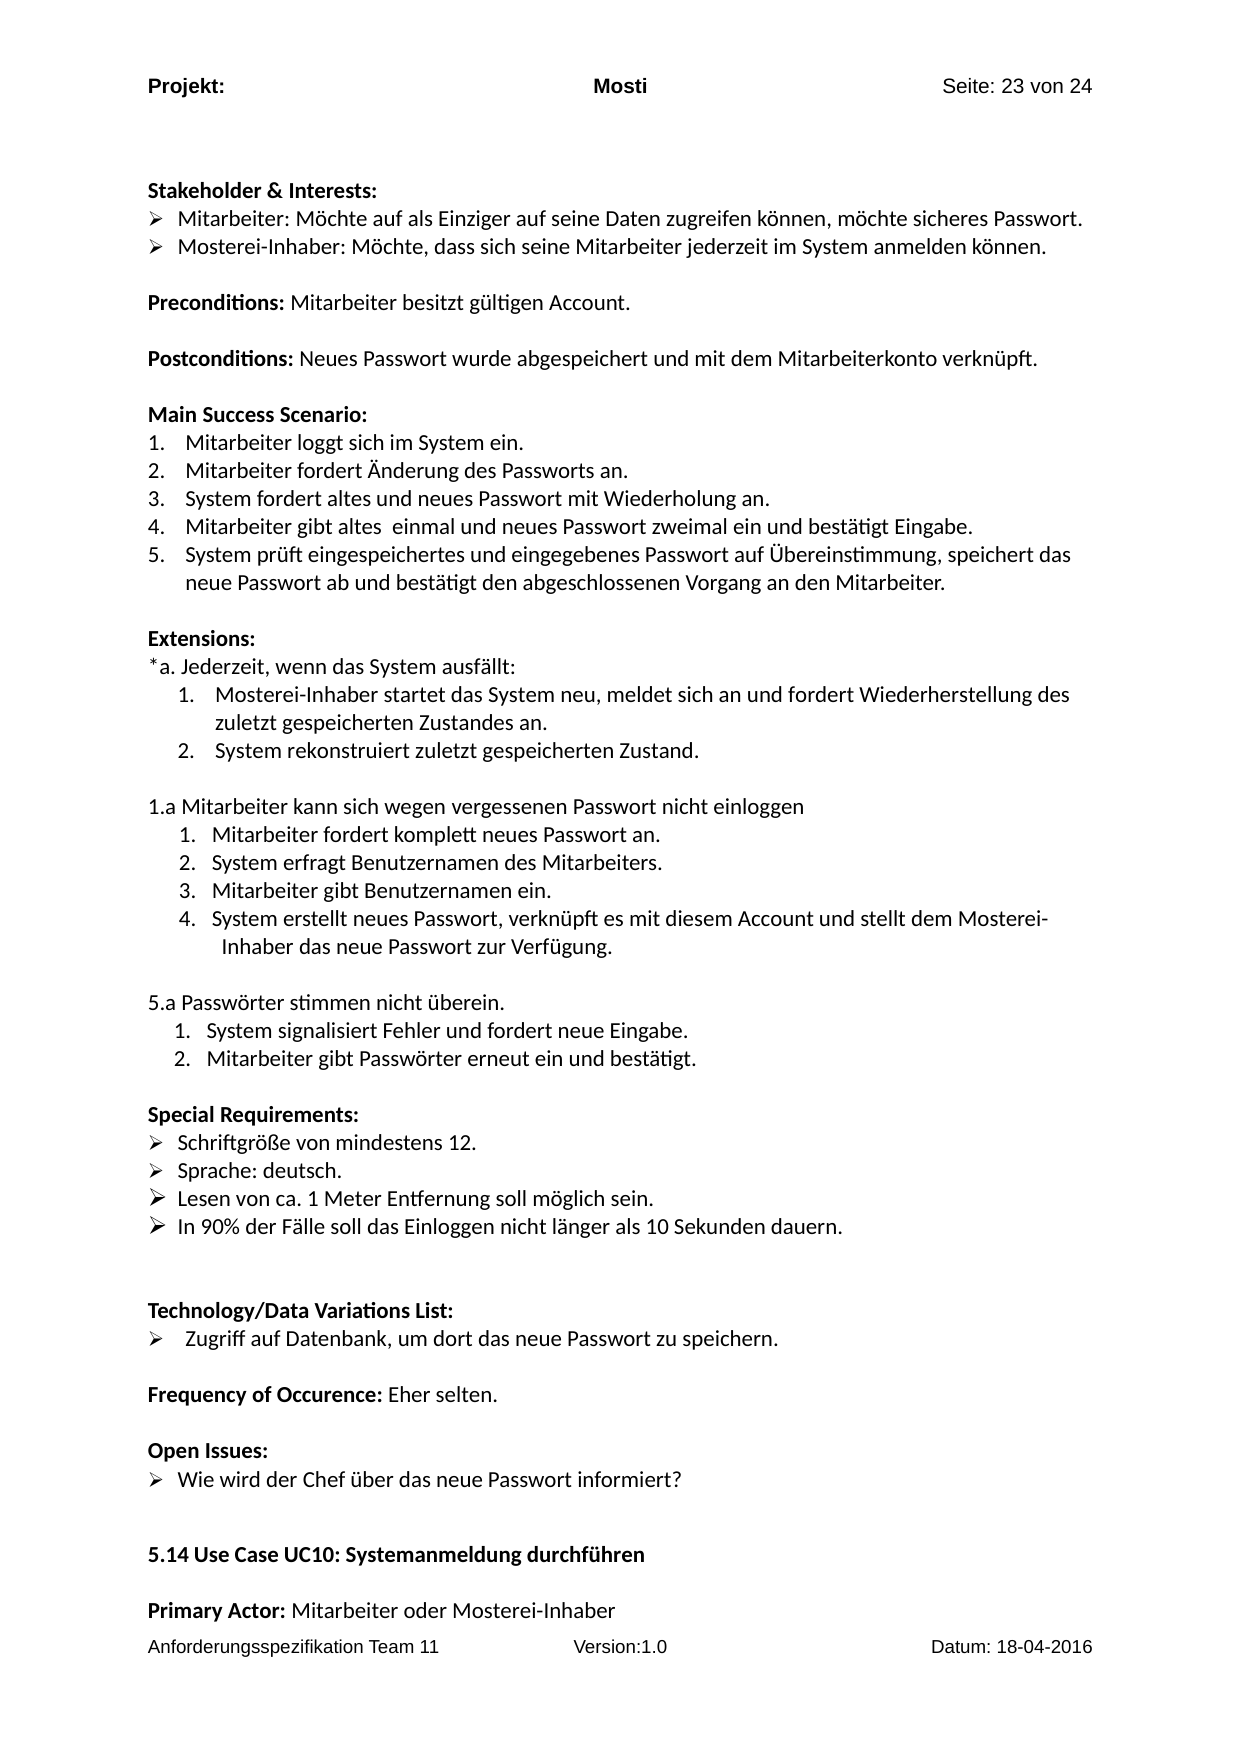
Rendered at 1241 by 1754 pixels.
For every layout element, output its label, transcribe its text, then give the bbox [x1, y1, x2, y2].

text Stakeholder & Interests: [148, 176, 1092, 204]
text 1. Mitarbeiter fordert komplett neues Passwort an. [148, 820, 1092, 848]
text Special Requirements: [148, 1100, 1092, 1128]
text 2. Mitarbeiter gibt Passwörter erneut ein und bestätigt. [148, 1044, 1092, 1072]
text 1. System signalisiert Fehler und fordert neue Eingabe. [148, 1016, 1092, 1044]
list System prüft eingespeichertes und eingegebenes Passwort auf Übereinstimmung, speichert das neue Passwort ab und bestätigt den abgeschlossenen Vorgang an den Mitarbeiter. [148, 540, 1092, 596]
list Sprache: deutsch. [148, 1156, 1092, 1184]
list Lesen von ca. 1 Meter Entfernung soll möglich sein. [148, 1184, 1092, 1212]
list Zugriff auf Datenbank, um dort das neue Passwort zu speichern. [148, 1324, 1092, 1353]
text Main Success Scenario: [148, 400, 1092, 428]
list System rekonstruiert zuletzt gespeicherten Zustand. [177, 736, 1092, 764]
text Open Issues: [148, 1437, 1092, 1465]
text *a. Jederzeit, wenn das System ausfällt: [148, 652, 1092, 680]
text 5.14 Use Case UC10: Systemanmeldung durchführen [148, 1541, 1092, 1569]
list In 90% der Fälle soll das Einloggen nicht länger als 10 Sekunden dauern. [148, 1212, 1092, 1241]
list Mitarbeiter: Möchte auf als Einziger auf seine Daten zugreifen können, möchte sicheres Passwort. [148, 204, 1092, 232]
text 1.a Mitarbeiter kann sich wegen vergessenen Passwort nicht einloggen [148, 792, 1092, 820]
text Extensions: [148, 624, 1092, 652]
text Postconditions: Neues Passwort wurde abgespeichert und mit dem Mitarbeiterkonto verknüpft. [148, 344, 1092, 372]
text Technology/Data Variations List: [148, 1297, 1092, 1324]
list System fordert altes und neues Passwort mit Wiederholung an. [148, 484, 1092, 512]
list Schriftgröße von mindestens 12. [148, 1128, 1092, 1156]
text Primary Actor: Mitarbeiter oder Mosterei-Inhaber [148, 1597, 1092, 1625]
list Mitarbeiter gibt altes einmal und neues Passwort zweimal ein und bestätigt Eingabe. [148, 512, 1092, 540]
text 4. System erstellt neues Passwort, verknüpft es mit diesem Account und stellt dem Mosterei- Inhaber das neue Passwort zur Verfügung. [148, 904, 1092, 960]
text Frequency of Occurence: Eher selten. [148, 1381, 1092, 1409]
list Mosterei-Inhaber startet das System neu, meldet sich an und fordert Wiederherstellung des zuletzt gespeicherten Zustandes an. [177, 680, 1092, 736]
text 2. System erfragt Benutzernamen des Mitarbeiters. [148, 848, 1092, 876]
list Wie wird der Chef über das neue Passwort informiert? [148, 1465, 1092, 1493]
list Mosterei-Inhaber: Möchte, dass sich seine Mitarbeiter jederzeit im System anmelden können. [148, 232, 1092, 260]
list Mitarbeiter loggt sich im System ein. [148, 428, 1092, 456]
list Mitarbeiter fordert Änderung des Passworts an. [148, 456, 1092, 484]
text Preconditions: Mitarbeiter besitzt gültigen Account. [148, 288, 1092, 316]
text 5.a Passwörter stimmen nicht überein. [148, 988, 1092, 1016]
text 3. Mitarbeiter gibt Benutzernamen ein. [148, 876, 1092, 904]
